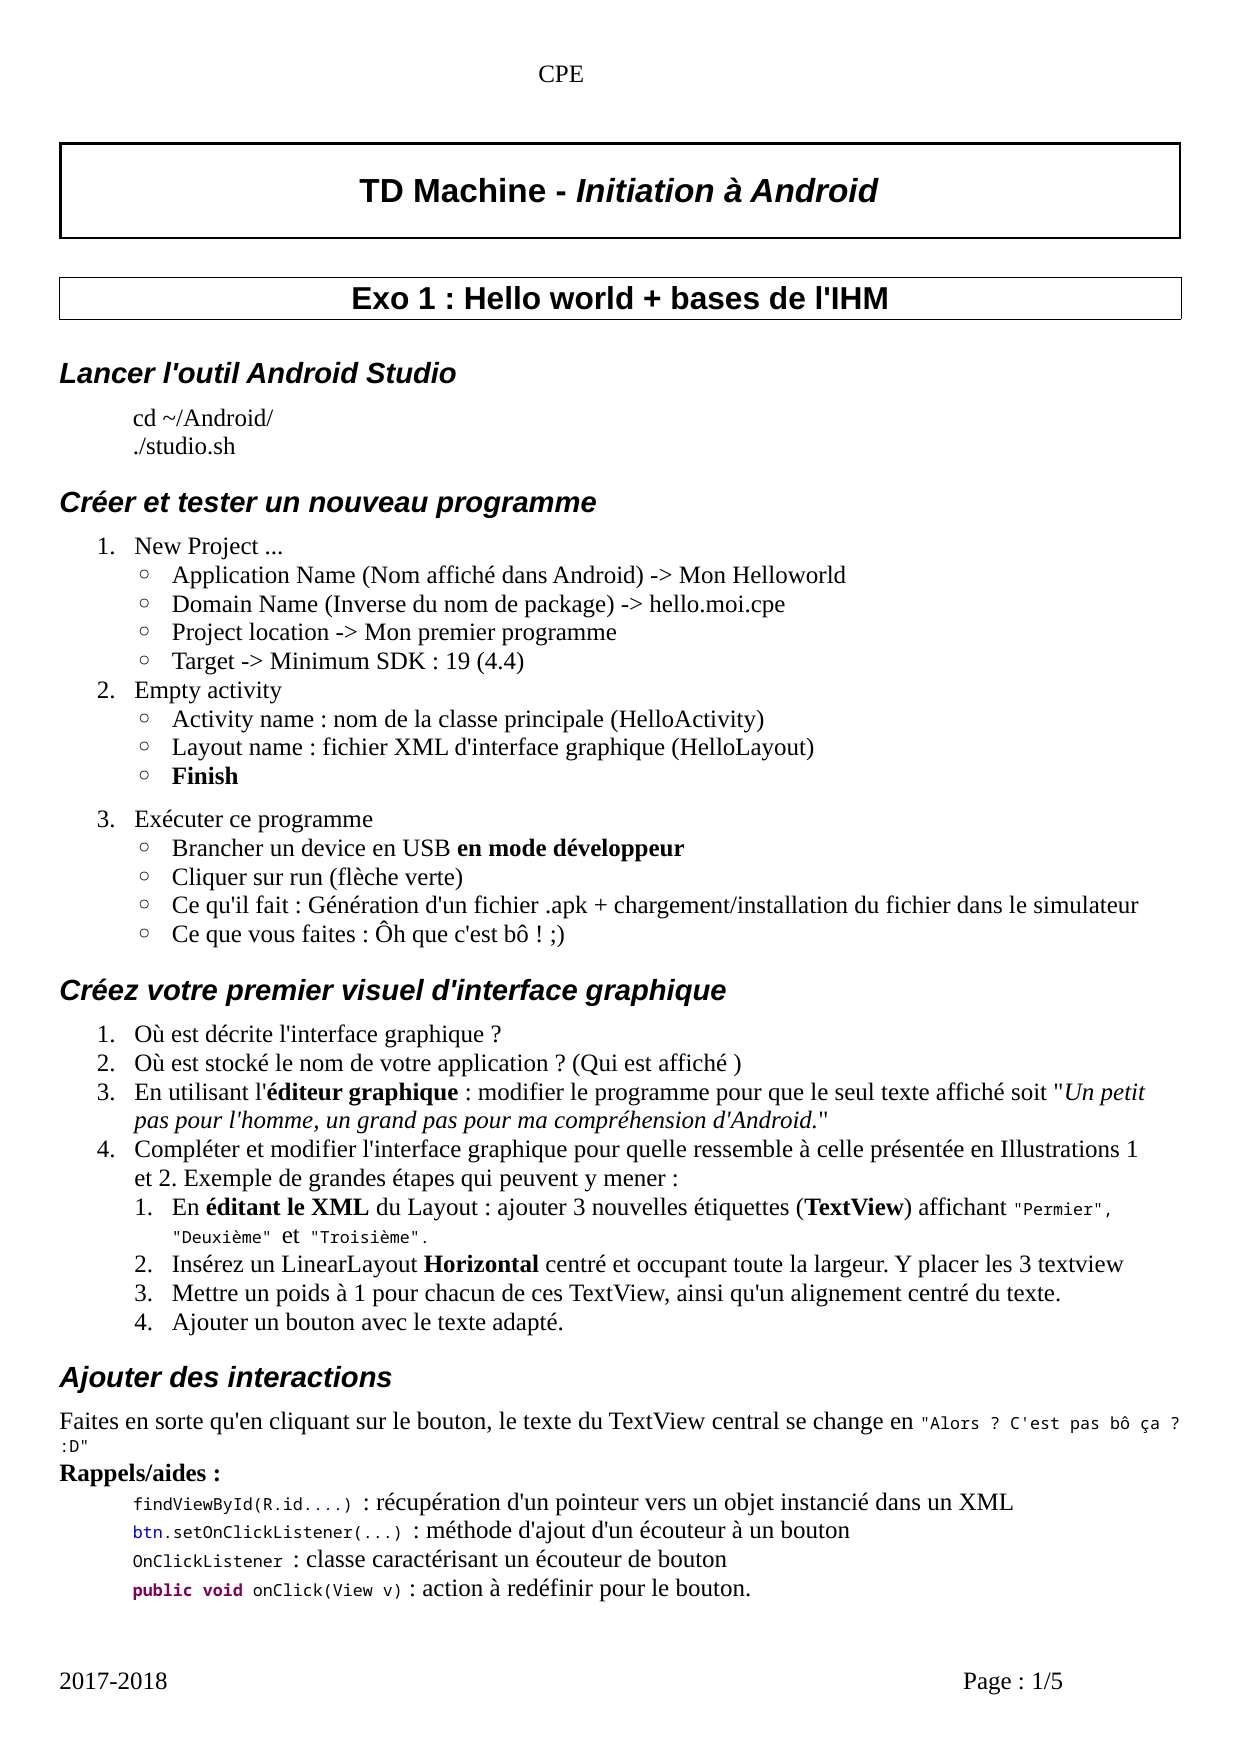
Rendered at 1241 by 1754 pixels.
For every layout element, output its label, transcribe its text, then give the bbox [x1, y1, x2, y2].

list Target -> Minimum SDK : 19 (4.4) [134, 646, 1181, 675]
text ./studio.sh [133, 431, 1181, 460]
list Cliquer sur run (flèche verte) [134, 862, 1181, 891]
text public void onClick(View v) : action à redéfinir pour le bouton. [59, 1573, 1181, 1602]
text Rappels/aides : [59, 1458, 1181, 1487]
list Ajouter un bouton avec le texte adapté. [134, 1307, 1181, 1335]
subtitle TD Machine - Initiation à Android [62, 145, 1179, 237]
list New Project ... [97, 531, 1181, 560]
text OnClickListener : classe caractérisant un écouteur de bouton [59, 1544, 1181, 1573]
list Où est stocké le nom de votre application ? (Qui est affiché ) [97, 1048, 1181, 1077]
list Application Name (Nom affiché dans Android) -> Mon Helloworld [134, 560, 1181, 589]
list Finish [134, 761, 1181, 790]
text Faites en sorte qu'en cliquant sur le bouton, le texte du TextView central se change en "Alors ? C'est pas bô ça ? :D" [59, 1406, 1181, 1458]
list Mettre un poids à 1 pour chacun de ces TextView, ainsi qu'un alignement centré du texte. [134, 1278, 1181, 1307]
list Compléter et modifier l'interface graphique pour quelle ressemble à celle présentée en Illustrations 1 et 2. Exemple de grandes étapes qui peuvent y mener : [97, 1134, 1181, 1192]
text cd ~/Android/ [133, 403, 1181, 431]
text findViewById(R.id....) : récupération d'un pointeur vers un objet instancié dans un XML [59, 1487, 1181, 1515]
text btn.setOnClickListener(...) : méthode d'ajout d'un écouteur à un bouton [59, 1515, 1181, 1544]
list Ce que vous faites : Ôh que c'est bô ! ;) [134, 919, 1181, 948]
subtitle Créez votre premier visuel d'interface graphique [59, 973, 1181, 1007]
subtitle Lancer l'outil Android Studio [59, 357, 1181, 390]
subtitle Ajouter des interactions [59, 1360, 1181, 1394]
list Brancher un device en USB en mode développeur [134, 833, 1181, 862]
list Exécuter ce programme [97, 804, 1181, 833]
list Domain Name (Inverse du nom de package) -> hello.moi.cpe [134, 589, 1181, 617]
list Où est décrite l'interface graphique ? [97, 1019, 1181, 1048]
subtitle Exo 1 : Hello world + bases de l'IHM [60, 278, 1181, 319]
list Project location -> Mon premier programme [134, 617, 1181, 646]
list Empty activity [97, 675, 1181, 704]
list Insérez un LinearLayout Horizontal centré et occupant toute la largeur. Y placer les 3 textview [134, 1249, 1181, 1278]
list Layout name : fichier XML d'interface graphique (HelloLayout) [134, 732, 1181, 761]
list En éditant le XML du Layout : ajouter 3 nouvelles étiquettes (TextView) affichant "Permier", "Deuxième" et "Troisième". [134, 1192, 1181, 1249]
subtitle Créer et tester un nouveau programme [59, 485, 1181, 519]
list Activity name : nom de la classe principale (HelloActivity) [134, 704, 1181, 732]
list Ce qu'il fait : Génération d'un fichier .apk + chargement/installation du fichier dans le simulateur [134, 891, 1181, 919]
list En utilisant l'éditeur graphique : modifier le programme pour que le seul texte affiché soit "Un petit pas pour l'homme, un grand pas pour ma compréhension d'Android." [97, 1077, 1181, 1134]
